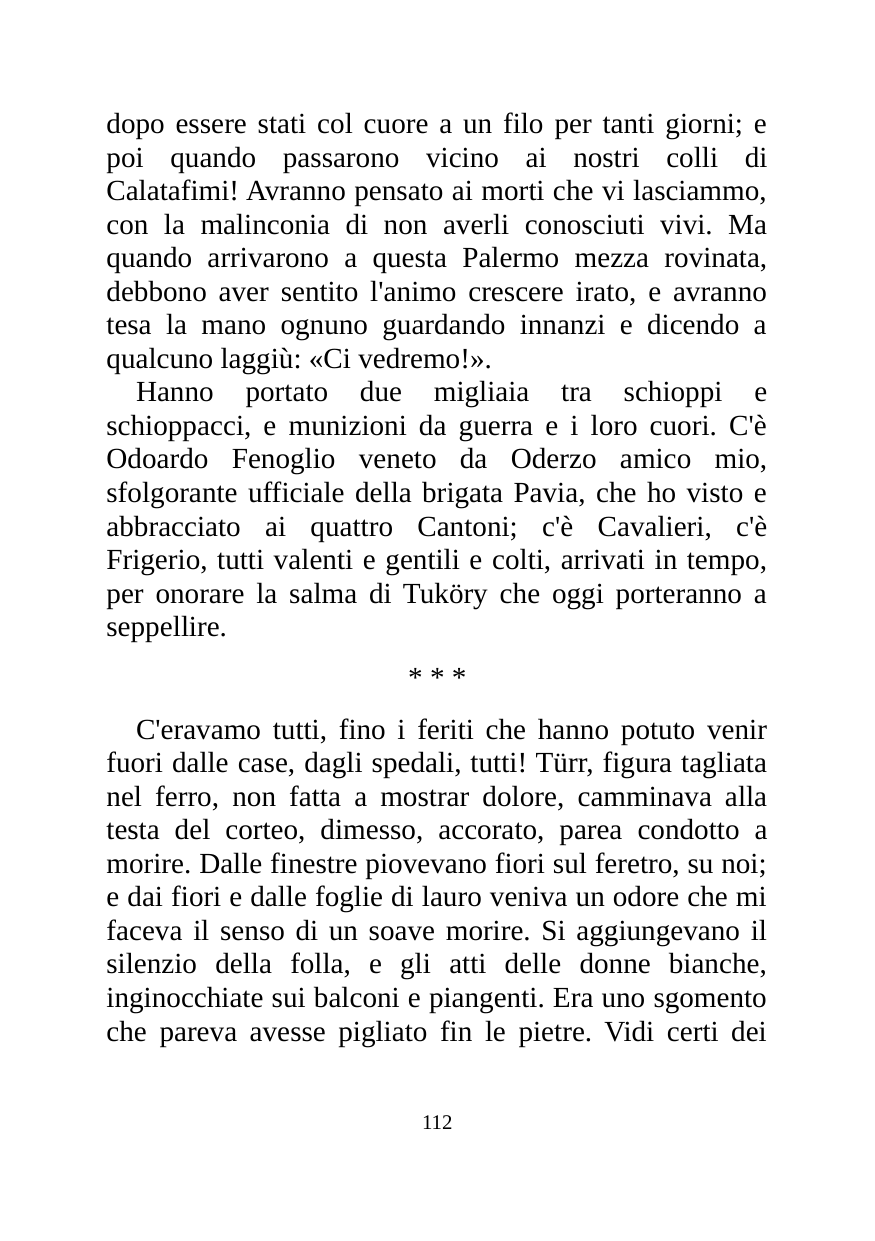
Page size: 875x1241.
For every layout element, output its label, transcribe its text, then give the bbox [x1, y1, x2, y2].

text C'eravamo tutti, fino i feriti che hanno potuto venir fuori dalle case, dagli spedali, tutti! Türr, figura tagliata nel ferro, non fatta a mostrar dolore, camminava alla testa del corteo, dimesso, accorato, parea condotto a morire. Dalle finestre piovevano fiori sul feretro, su noi; e dai fiori e dalle foglie di lauro veniva un odore che mi faceva il senso di un soave morire. Si aggiungevano il silenzio della folla, e gli atti delle donne bianche, inginocchiate sui balconi e piangenti. Era uno sgomento che pareva avesse pigliato fin le pietre. Vidi certi dei [106, 712, 768, 1047]
text Hanno portato due migliaia tra schioppi e schioppacci, e munizioni da guerra e i loro cuori. C'è Odoardo Fenoglio veneto da Oderzo amico mio, sfolgorante ufficiale della brigata Pavia, che ho visto e abbracciato ai quattro Cantoni; c'è Cavalieri, c'è Frigerio, tutti valenti e gentili e colti, arrivati in tempo, per onorare la salma di Tuköry che oggi porteranno a seppellire. [106, 374, 768, 643]
text dopo essere stati col cuore a un filo per tanti giorni; e poi quando passarono vicino ai nostri colli di Calatafimi! Avranno pensato ai morti che vi lasciammo, con la malinconia di non averli conosciuti vivi. Ma quando arrivarono a questa Palermo mezza rovinata, debbono aver sentito l'animo crescere irato, e avranno tesa la mano ognuno guardando innanzi e dicendo a qualcuno laggiù: «Ci vedremo!». [106, 106, 768, 374]
text * * * [106, 661, 768, 694]
